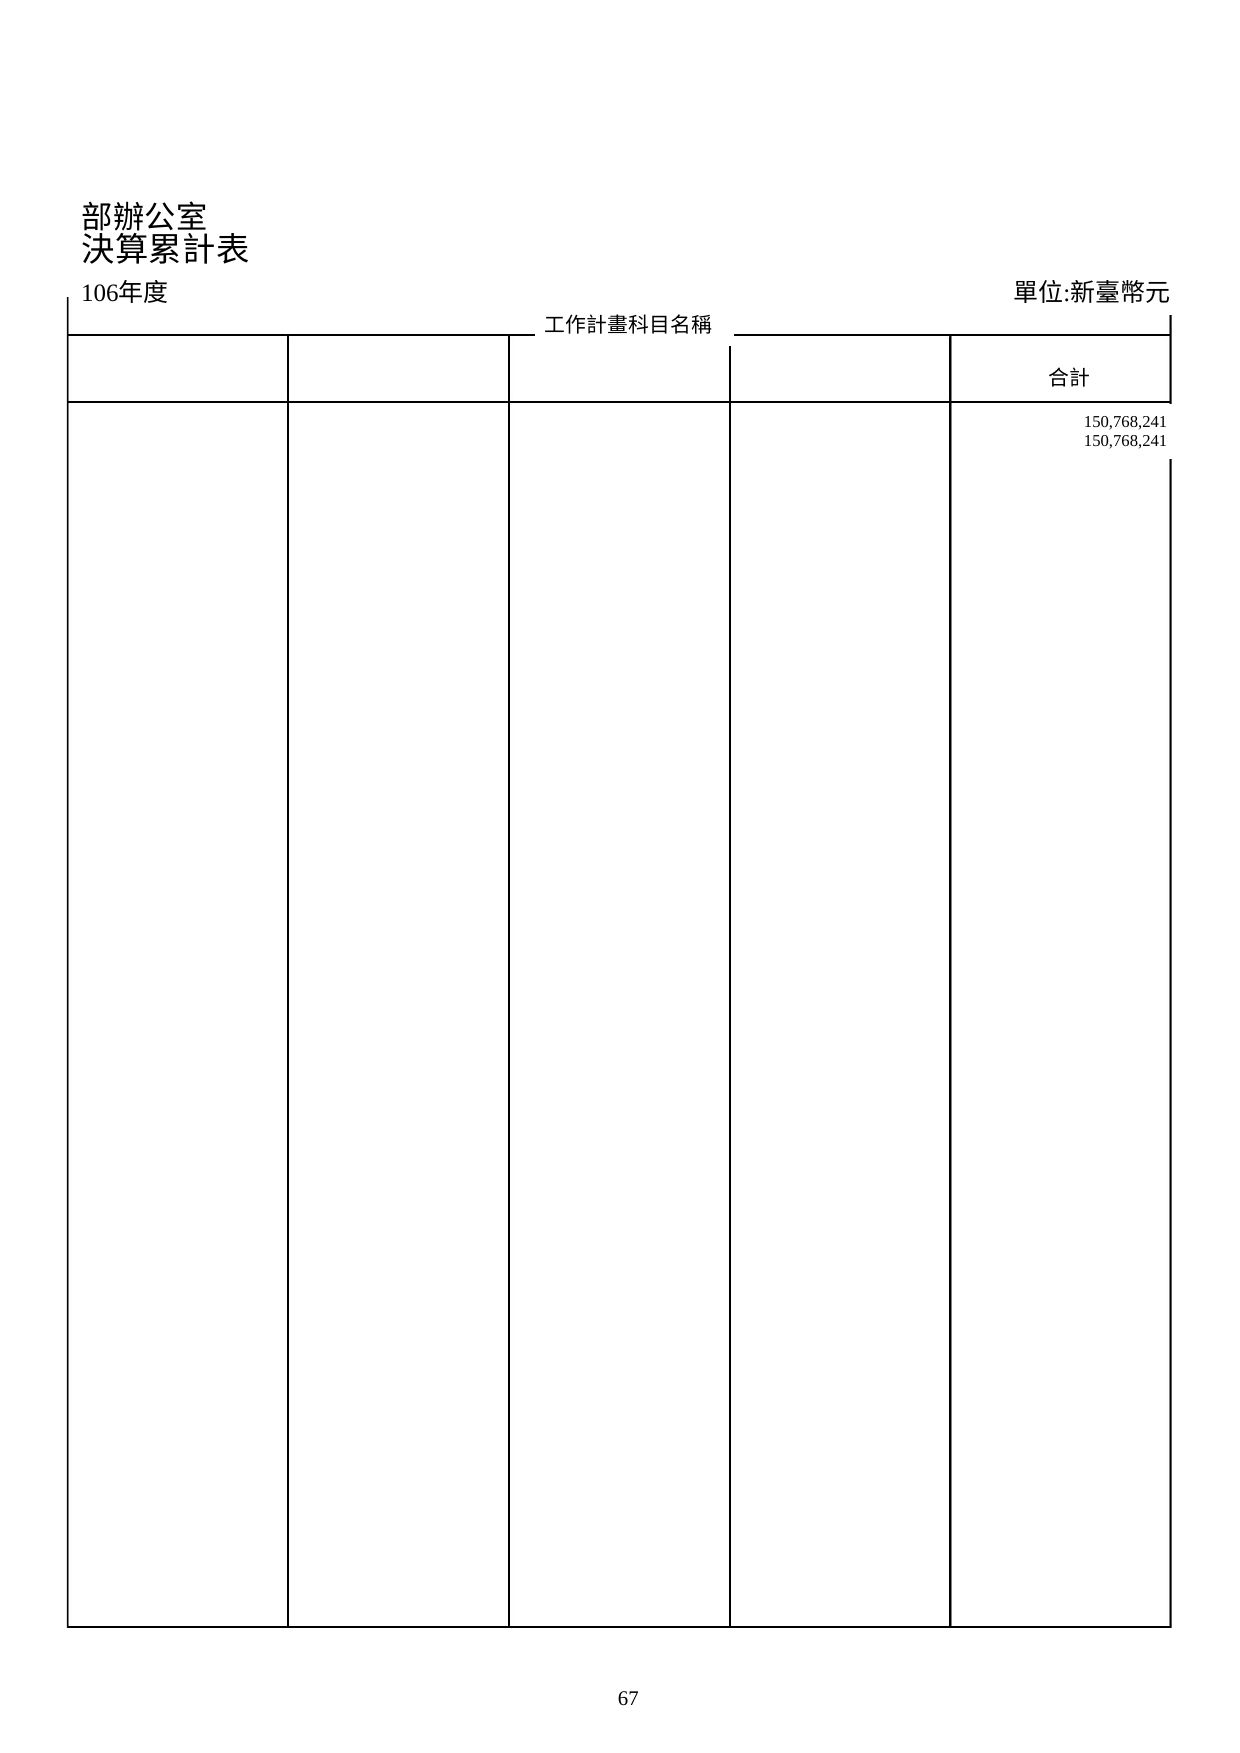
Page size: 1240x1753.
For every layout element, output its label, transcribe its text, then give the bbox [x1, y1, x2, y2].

text 單位:新臺幣元 [1013, 281, 1196, 306]
text 67 [618, 1689, 652, 1710]
text 合計 [1048, 369, 1104, 390]
text 部辦公室 [82, 204, 280, 235]
picture [66, 297, 1172, 1628]
text 106年度 [81, 281, 188, 306]
text 決算累計表 [82, 235, 280, 268]
text 工作計畫科目名稱 [544, 316, 725, 337]
text 150,768,241 [1084, 413, 1184, 431]
text 150,768,241 [1084, 431, 1184, 450]
